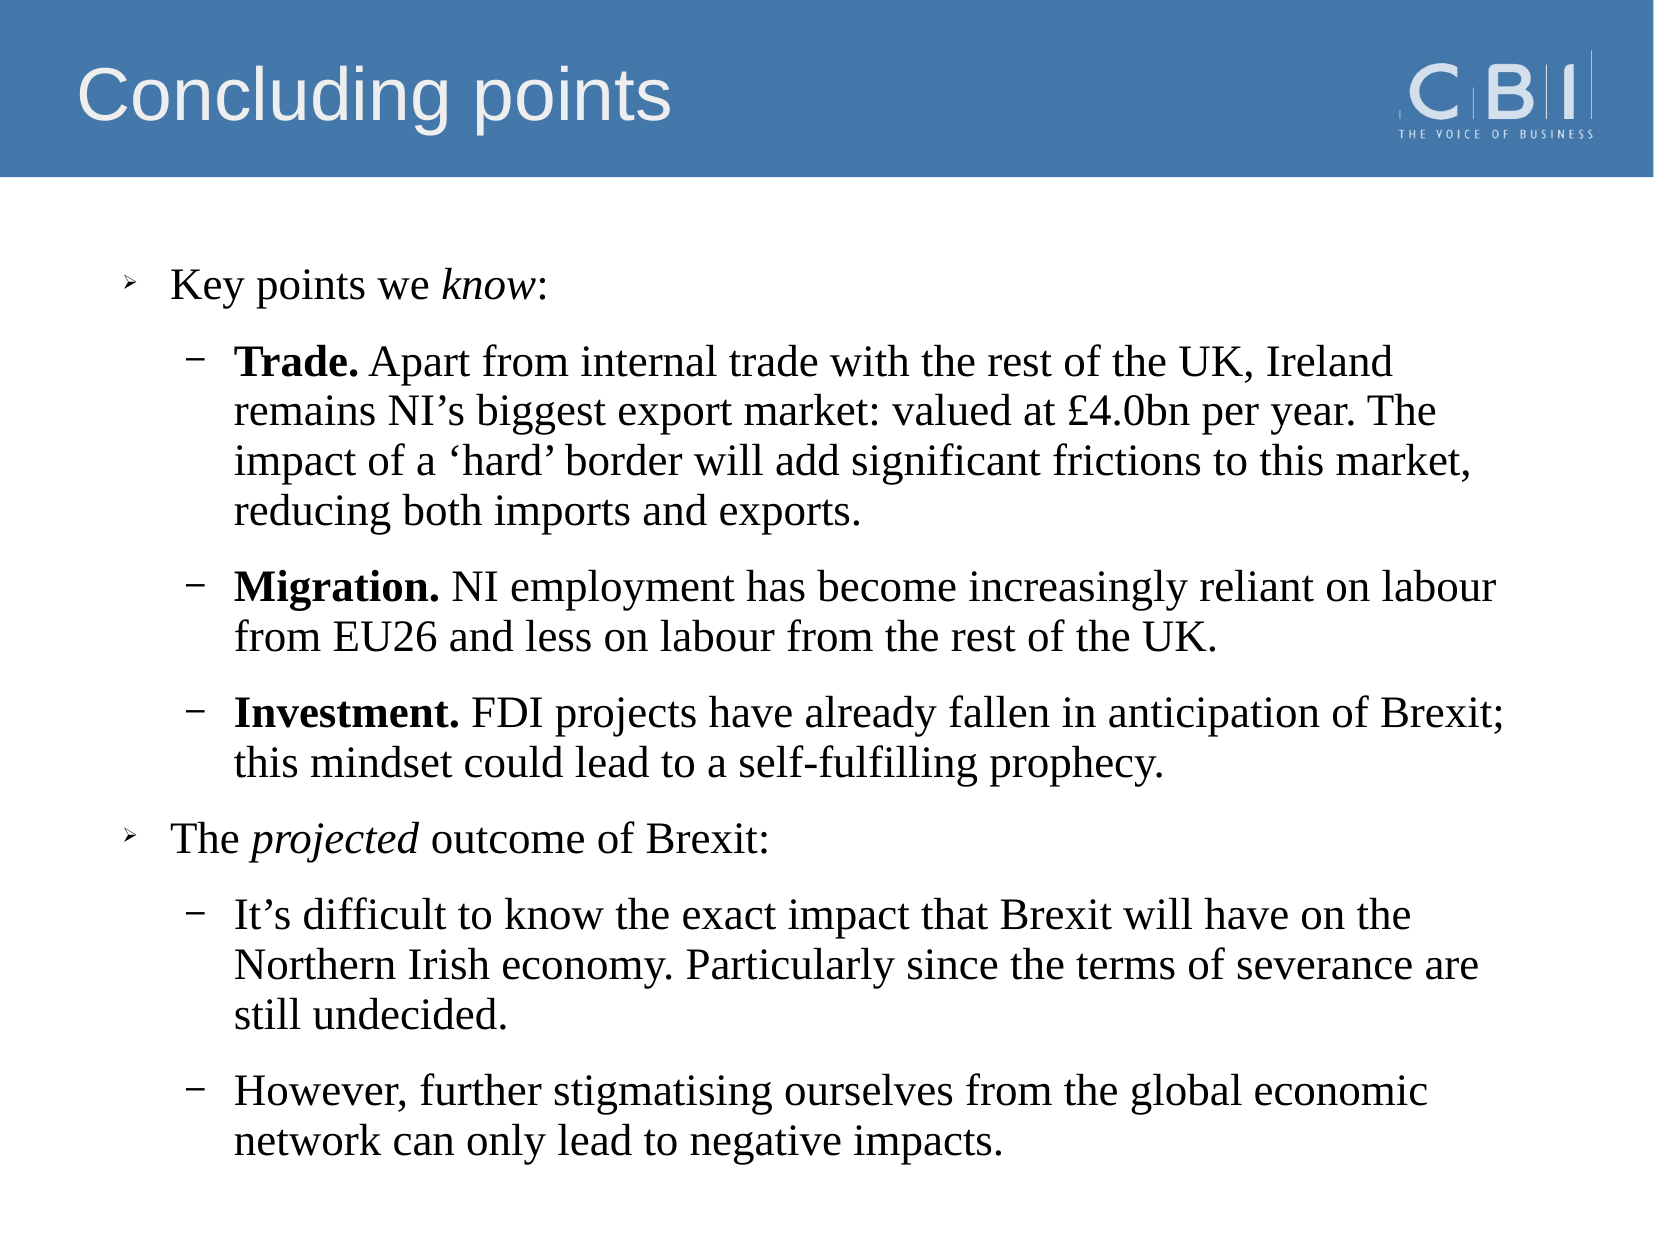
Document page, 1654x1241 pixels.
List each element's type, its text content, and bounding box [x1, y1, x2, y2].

title Concluding points [0, 0, 1654, 178]
picture [1393, 44, 1599, 142]
text_box Key points we know: Trade. Apart from internal trade with the rest of the UK, Ireland remains NI’s biggest export market: valued at £4.0bn per year. The impact of a ‘hard’ border will add significant frictions to this market, reducing both imports and exports. Migration. NI employment has become increasingly reliant on labour from EU26 and less on labour from the rest of the UK. Investment. FDI projects have already fallen in anticipation of Brexit; this mindset could lead to a self-fulfilling prophecy. The projected outcome of Brexit: It’s difficult to know the exact impact that Brexit will have on the Northern Irish economy. Particularly since the terms of severance are still undecided. However, further stigmatising ourselves from the global economic network can only lead to negative impacts. [106, 259, 1536, 1170]
